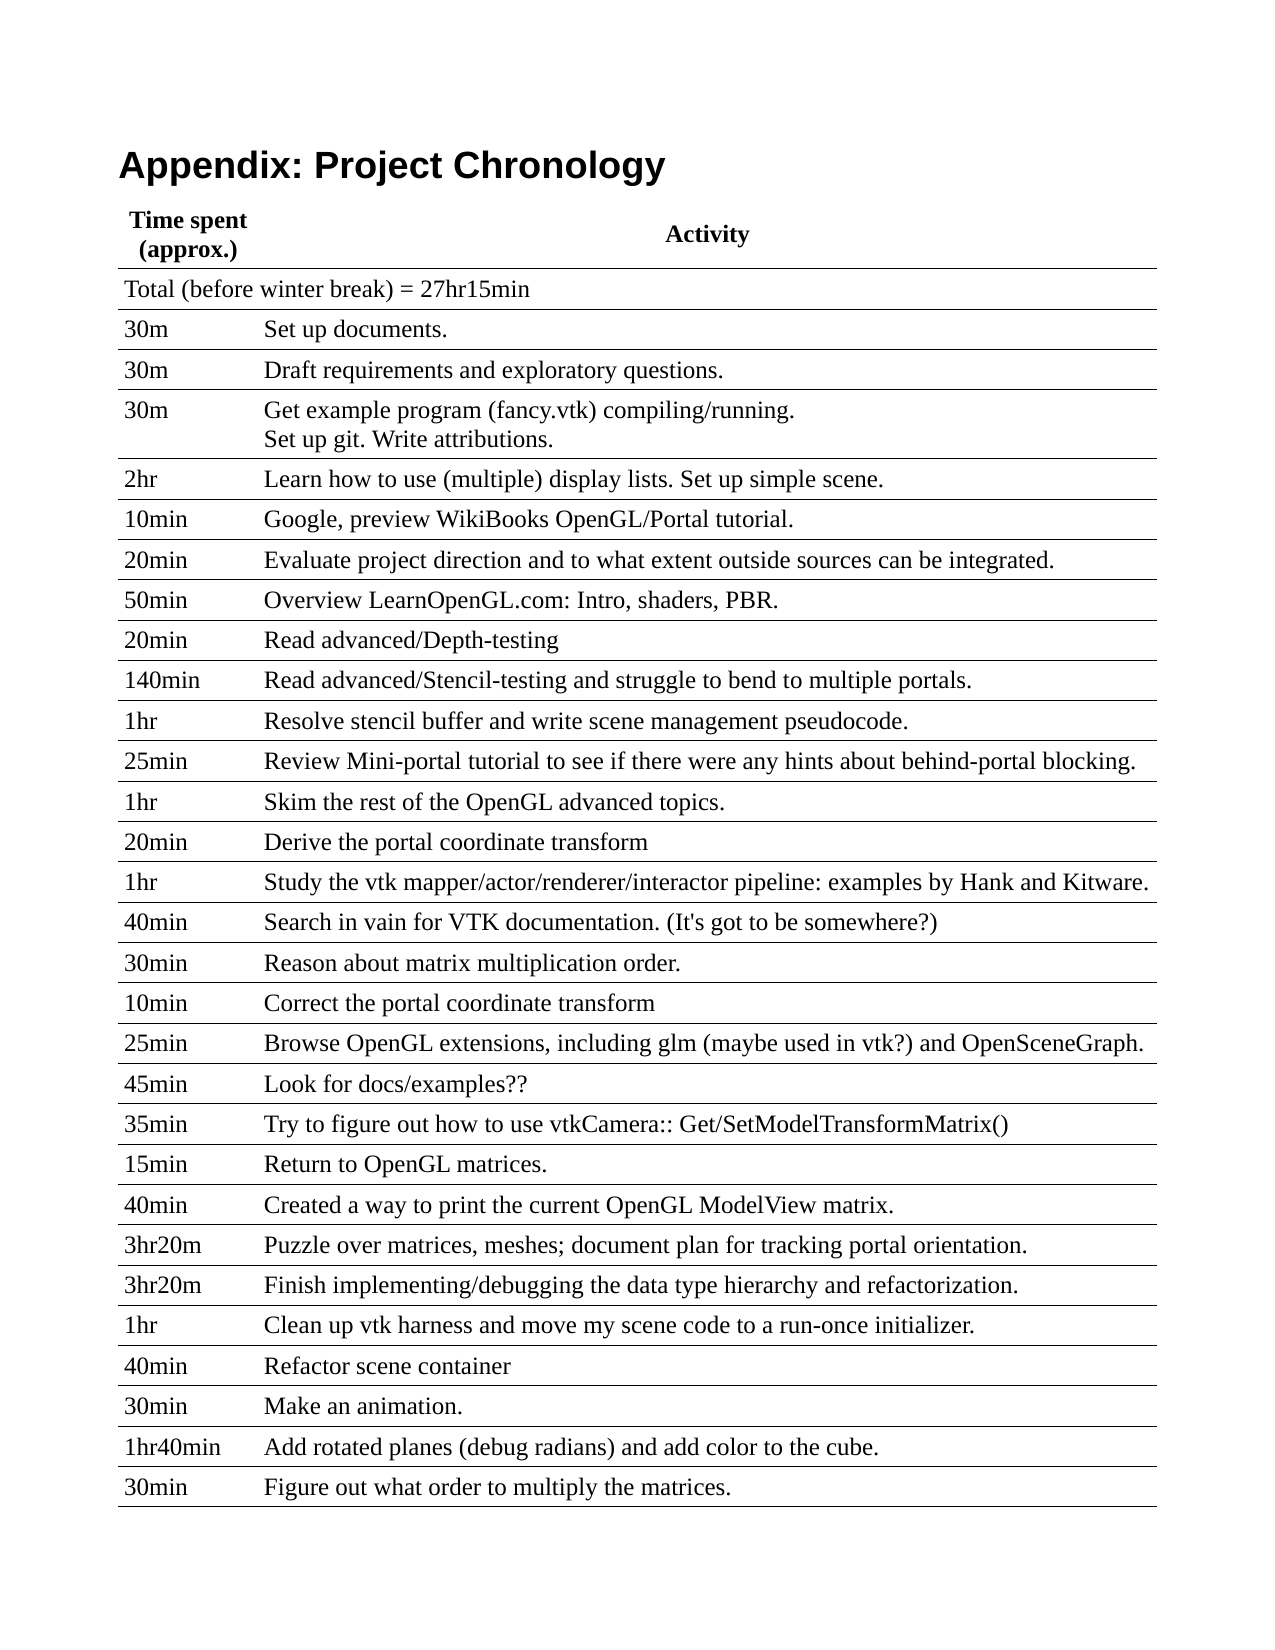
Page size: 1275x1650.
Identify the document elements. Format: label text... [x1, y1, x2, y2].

table_cell Finish implementing/debugging the data type hierarchy and refactorization. [258, 1266, 1157, 1305]
table_cell 25min [118, 1024, 258, 1063]
table_cell Skim the rest of the OpenGL advanced topics. [258, 782, 1157, 821]
table_cell Search in vain for VTK documentation. (It's got to be somewhere?) [258, 903, 1157, 942]
table_cell Figure out what order to multiply the matrices. [258, 1467, 1157, 1506]
table_cell Correct the portal coordinate transform [258, 983, 1157, 1023]
table_cell 35min [118, 1104, 258, 1143]
table_cell 25min [118, 741, 258, 781]
table_cell Get example program (fancy.vtk) compiling/running. Set up git. Write attributions. [258, 390, 1157, 458]
subtitle Appendix: Project Chronology [118, 143, 1157, 187]
table_cell Read advanced/Depth-testing [258, 621, 1157, 660]
table_cell 20min [118, 540, 258, 579]
table_cell Study the vtk mapper/actor/renderer/interactor pipeline: examples by Hank and Kitware. [258, 862, 1157, 902]
table_cell 30min [118, 1386, 258, 1426]
table_cell Overview LearnOpenGL.com: Intro, shaders, PBR. [258, 580, 1157, 619]
table_cell Evaluate project direction and to what extent outside sources can be integrated. [258, 540, 1157, 579]
table_cell 2hr [118, 459, 258, 498]
table_cell 15min [118, 1145, 258, 1184]
table_cell 3hr20m [118, 1266, 258, 1305]
table_cell Draft requirements and exploratory questions. [258, 350, 1157, 389]
table_cell Look for docs/examples?? [258, 1064, 1157, 1103]
table_cell Browse OpenGL extensions, including glm (maybe used in vtk?) and OpenSceneGraph. [258, 1024, 1157, 1063]
table_cell 40min [118, 1346, 258, 1385]
table_cell Review Mini-portal tutorial to see if there were any hints about behind-portal blocking. [258, 741, 1157, 781]
table_cell Add rotated planes (debug radians) and add color to the cube. [258, 1427, 1157, 1466]
table_cell 1hr [118, 862, 258, 902]
table_cell 1hr [118, 701, 258, 740]
table_cell 40min [118, 1185, 258, 1224]
table_cell Google, preview WikiBooks OpenGL/Portal tutorial. [258, 500, 1157, 539]
table_cell 20min [118, 621, 258, 660]
table_cell 1hr40min [118, 1427, 258, 1466]
table_cell 30m [118, 310, 258, 349]
table_cell Resolve stencil buffer and write scene management pseudocode. [258, 701, 1157, 740]
table_cell 3hr20m [118, 1225, 258, 1264]
table_cell 10min [118, 500, 258, 539]
table_cell Puzzle over matrices, meshes; document plan for tracking portal orientation. [258, 1225, 1157, 1264]
table_cell Derive the portal coordinate transform [258, 822, 1157, 861]
table_cell 1hr [118, 1306, 258, 1345]
table_cell Make an animation. [258, 1386, 1157, 1426]
table_cell 30m [118, 350, 258, 389]
table_cell Total (before winter break) = 27hr15min [118, 269, 1157, 308]
table_header Time spent (approx.) [118, 199, 258, 268]
table_cell 40min [118, 903, 258, 942]
table_cell 45min [118, 1064, 258, 1103]
table_cell Read advanced/Stencil-testing and struggle to bend to multiple portals. [258, 661, 1157, 700]
table_cell Clean up vtk harness and move my scene code to a run-once initializer. [258, 1306, 1157, 1345]
table_cell 30m [118, 390, 258, 458]
table_cell Reason about matrix multiplication order. [258, 943, 1157, 982]
table_cell 10min [118, 983, 258, 1023]
table_cell 1hr [118, 782, 258, 821]
table_cell Created a way to print the current OpenGL ModelView matrix. [258, 1185, 1157, 1224]
table_cell 30min [118, 1467, 258, 1506]
table_cell Set up documents. [258, 310, 1157, 349]
table_cell Refactor scene container [258, 1346, 1157, 1385]
table_cell Learn how to use (multiple) display lists. Set up simple scene. [258, 459, 1157, 498]
table_cell 140min [118, 661, 258, 700]
table_cell 30min [118, 943, 258, 982]
table_cell 50min [118, 580, 258, 619]
table_cell 20min [118, 822, 258, 861]
table_header Activity [258, 199, 1157, 268]
table_cell Try to figure out how to use vtkCamera:: Get/SetModelTransformMatrix() [258, 1104, 1157, 1143]
table_cell Return to OpenGL matrices. [258, 1145, 1157, 1184]
